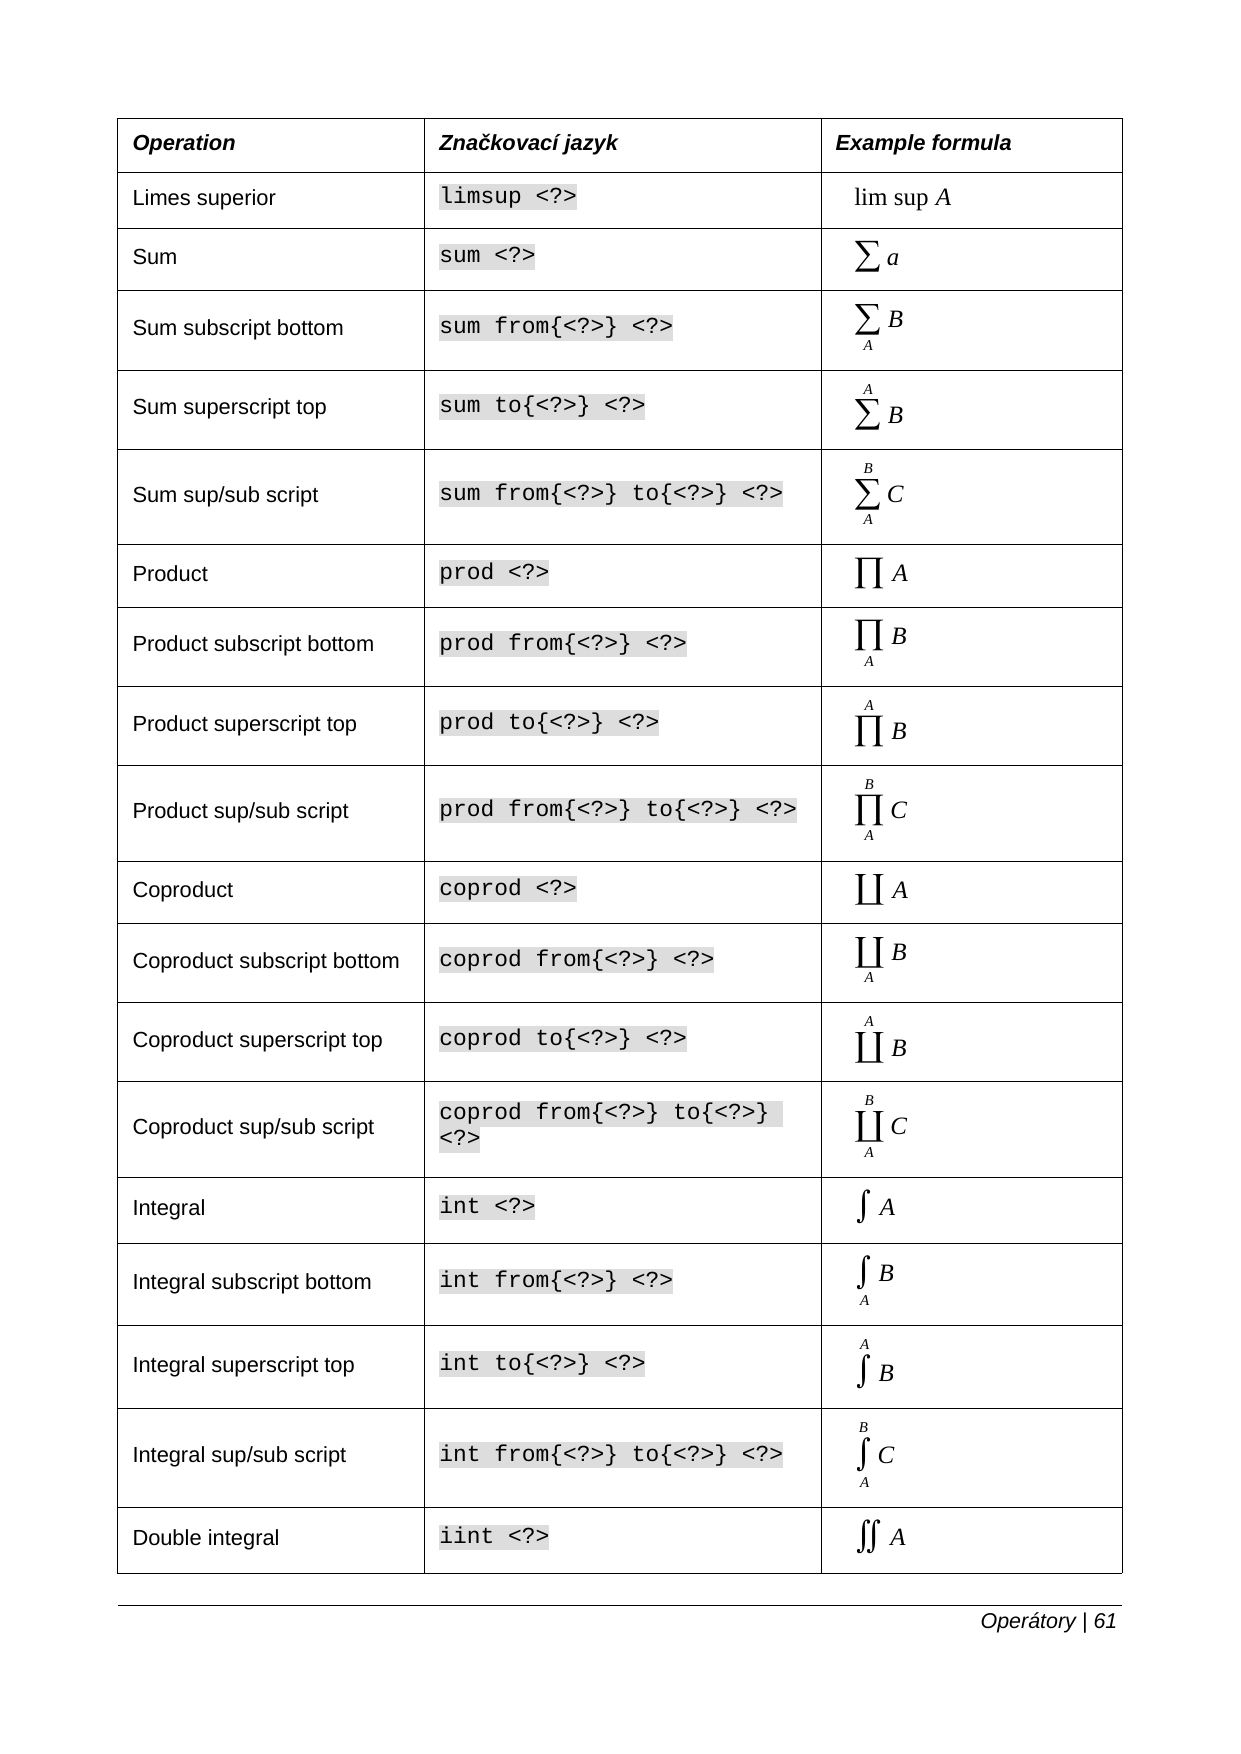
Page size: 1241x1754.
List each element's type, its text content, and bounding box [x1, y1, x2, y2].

table_cell coprod to{<?>} <?> [425, 1003, 821, 1081]
table_cell Integral sup/sub script [118, 1409, 424, 1507]
table_cell prod <?> [425, 545, 821, 607]
table_cell Sum [118, 229, 424, 290]
table_cell [822, 687, 1122, 765]
table_cell [822, 1326, 1122, 1408]
table_cell sum from{<?>} to{<?>} <?> [425, 450, 821, 544]
table_cell [822, 924, 1122, 1002]
table_cell sum from{<?>} <?> [425, 291, 821, 369]
table_cell [822, 1082, 1122, 1177]
table_cell [822, 1244, 1122, 1325]
table_cell int to{<?>} <?> [425, 1326, 821, 1408]
table_cell Integral superscript top [118, 1326, 424, 1408]
table_cell limsup <?> [425, 173, 821, 228]
table_cell Limes superior [118, 173, 424, 228]
table_cell prod from{<?>} <?> [425, 608, 821, 686]
table_cell [822, 862, 1122, 923]
table_cell Double integral [118, 1508, 424, 1573]
table_cell [822, 371, 1122, 449]
table_cell [822, 450, 1122, 544]
table_cell sum <?> [425, 229, 821, 290]
table_cell prod from{<?>} to{<?>} <?> [425, 766, 821, 861]
table_cell [822, 1508, 1122, 1573]
table_cell coprod from{<?>} to{<?>} <?> [425, 1082, 821, 1177]
table_header Značkovací jazyk [425, 119, 821, 172]
table_cell int from{<?>} to{<?>} <?> [425, 1409, 821, 1507]
table_cell [822, 608, 1122, 686]
table_cell Sum superscript top [118, 371, 424, 449]
table_cell coprod <?> [425, 862, 821, 923]
table_cell Coproduct sup/sub script [118, 1082, 424, 1177]
table_cell int <?> [425, 1178, 821, 1243]
table_cell [822, 173, 1122, 228]
table_cell Coproduct superscript top [118, 1003, 424, 1081]
table_cell iint <?> [425, 1508, 821, 1573]
table_cell [822, 1178, 1122, 1243]
table_cell [822, 545, 1122, 607]
table_cell Product [118, 545, 424, 607]
table_cell prod to{<?>} <?> [425, 687, 821, 765]
table_cell int from{<?>} <?> [425, 1244, 821, 1325]
table_cell Sum subscript bottom [118, 291, 424, 369]
table_cell [822, 1003, 1122, 1081]
table_cell sum to{<?>} <?> [425, 371, 821, 449]
table_cell [822, 229, 1122, 290]
table_cell Integral subscript bottom [118, 1244, 424, 1325]
table_cell [822, 1409, 1122, 1507]
table_header Example formula [822, 119, 1122, 172]
table_cell Sum sup/sub script [118, 450, 424, 544]
table_cell Product superscript top [118, 687, 424, 765]
table_cell [822, 291, 1122, 369]
table_cell Product subscript bottom [118, 608, 424, 686]
table_cell Product sup/sub script [118, 766, 424, 861]
table_header Operation [118, 119, 424, 172]
table_cell Coproduct subscript bottom [118, 924, 424, 1002]
table_cell coprod from{<?>} <?> [425, 924, 821, 1002]
table_cell Coproduct [118, 862, 424, 923]
table_cell [822, 766, 1122, 861]
table_cell Integral [118, 1178, 424, 1243]
